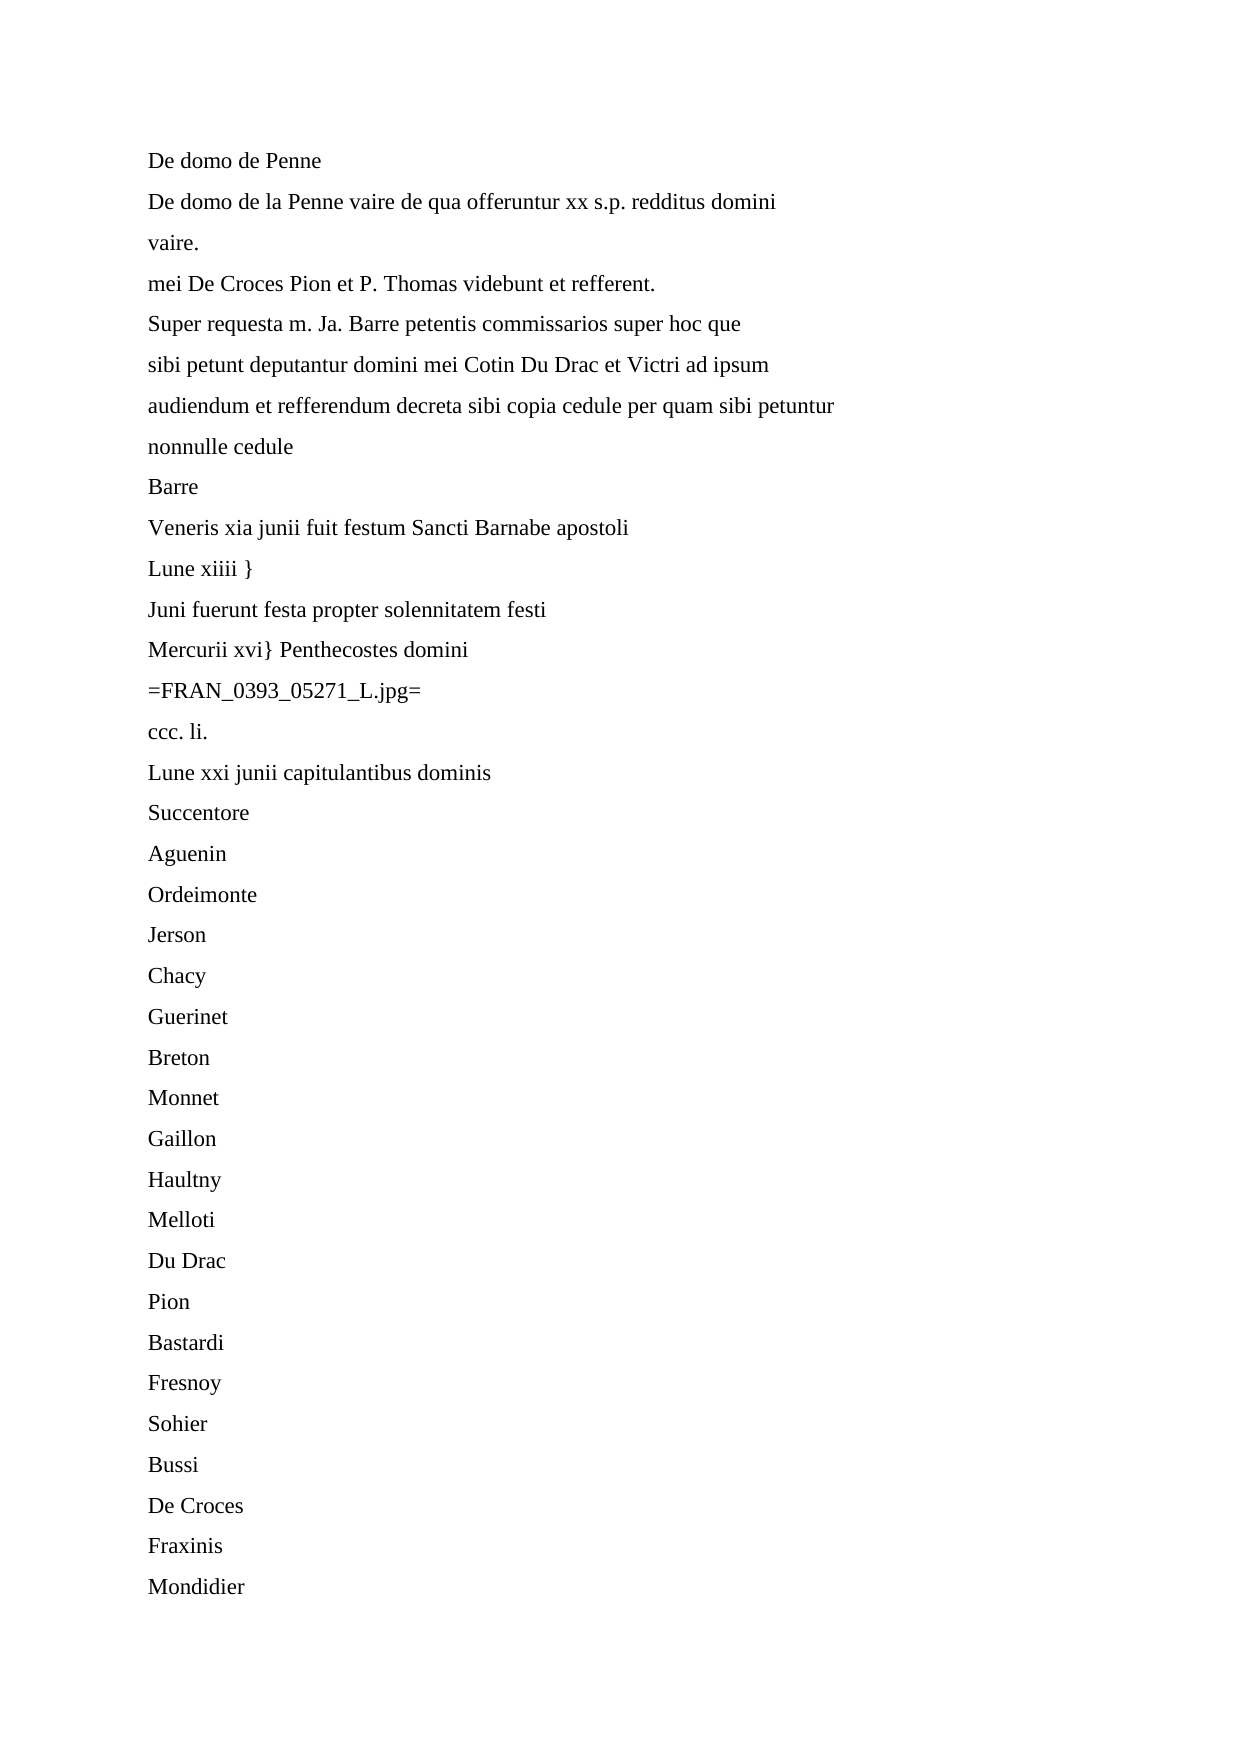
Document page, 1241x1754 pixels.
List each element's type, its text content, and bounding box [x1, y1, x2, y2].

text Monnet [148, 1084, 1093, 1111]
text Juni fuerunt festa propter solennitatem festi [148, 596, 1093, 622]
text Chacy [148, 962, 1093, 988]
text Jerson [148, 921, 1093, 948]
text Sohier [148, 1410, 1093, 1437]
text De domo de la Penne vaire de qua offeruntur xx s.p. redditus domini [148, 188, 1093, 215]
text Lune xiiii } [148, 555, 1093, 581]
text Breton [148, 1044, 1093, 1070]
text Guerinet [148, 1003, 1093, 1029]
text audiendum et refferendum decreta sibi copia cedule per quam sibi petuntur [148, 392, 1093, 418]
text Ordeimonte [148, 881, 1093, 907]
text ccc. li. [148, 718, 1093, 744]
text Mondidier [148, 1573, 1093, 1599]
text Bastardi [148, 1329, 1093, 1355]
text Succentore [148, 799, 1093, 826]
text Lune xxi junii capitulantibus dominis [148, 758, 1093, 785]
text Aguenin [148, 840, 1093, 866]
text Bussi [148, 1451, 1093, 1477]
text sibi petunt deputantur domini mei Cotin Du Drac et Victri ad ipsum [148, 351, 1093, 378]
text Barre [148, 473, 1093, 500]
text Du Drac [148, 1247, 1093, 1274]
text =FRAN_0393_05271_L.jpg= [148, 677, 1093, 703]
text Fraxinis [148, 1532, 1093, 1559]
text nonnulle cedule [148, 433, 1093, 459]
text Melloti [148, 1207, 1093, 1233]
text Super requesta m. Ja. Barre petentis commissarios super hoc que [148, 311, 1093, 337]
text Haultny [148, 1166, 1093, 1192]
text Mercurii xvi} Penthecostes domini [148, 636, 1093, 663]
text Fresnoy [148, 1369, 1093, 1396]
text Veneris xia junii fuit festum Sancti Barnabe apostoli [148, 514, 1093, 541]
text Gaillon [148, 1125, 1093, 1151]
text vaire. [148, 229, 1093, 255]
text mei De Croces Pion et P. Thomas videbunt et refferent. [148, 270, 1093, 296]
text Pion [148, 1288, 1093, 1314]
text De Croces [148, 1492, 1093, 1518]
text De domo de Penne [148, 148, 1093, 174]
